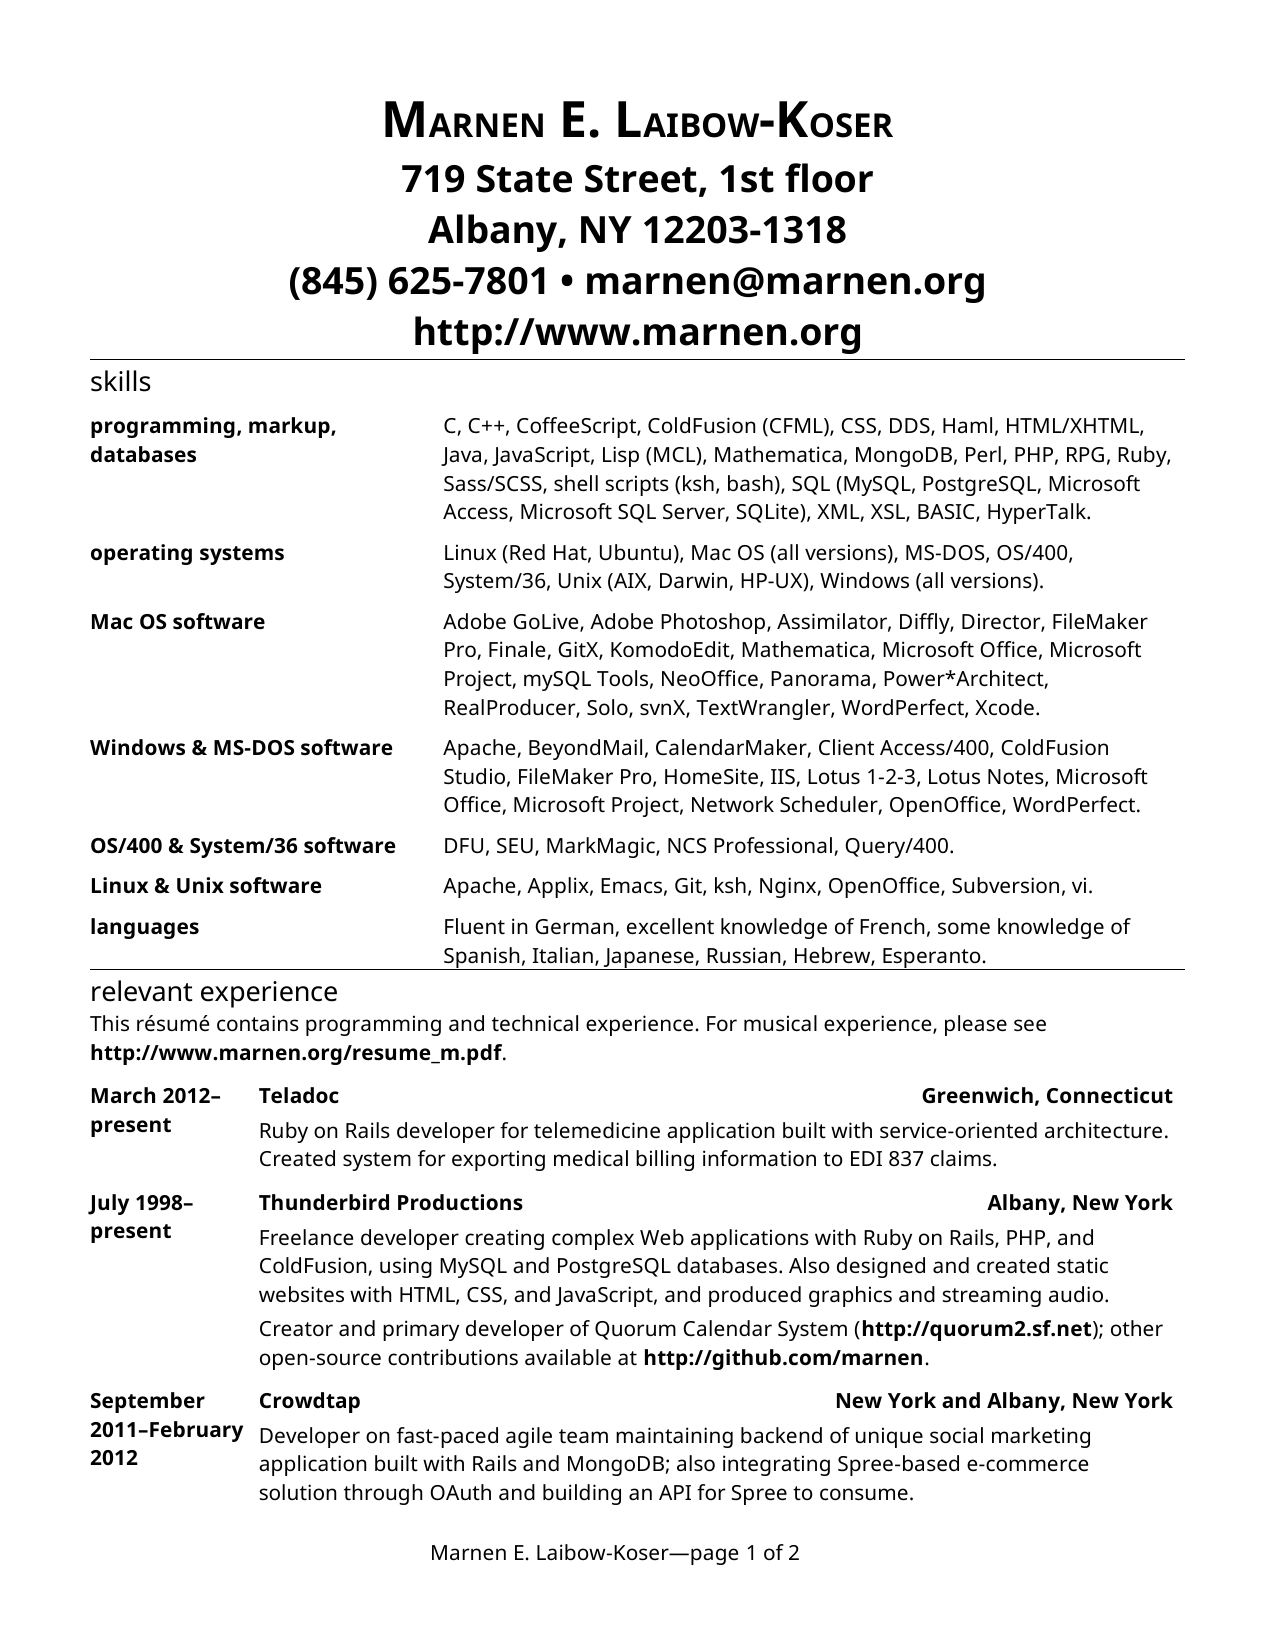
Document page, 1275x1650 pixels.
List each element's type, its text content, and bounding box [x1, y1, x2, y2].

text This résumé contains programming and technical experience. For musical experience, please see http://www.marnen.org/resume_m.pdf. [90, 1009, 1185, 1066]
table_cell DFU, SEU, MarkMagic, NCS Professional, Query/400. [443, 819, 1185, 859]
table_header programming, markup, databases [90, 399, 443, 526]
table_header March 2012–present [90, 1066, 258, 1173]
table_cell September 2011–February 2012 [90, 1371, 258, 1506]
table_cell Linux (Red Hat, Ubuntu), Mac OS (all versions), MS-DOS, OS/400, System/36, Unix (AIX, Darwin, HP-UX), Windows (all versions). [443, 526, 1185, 595]
table_cell Apache, Applix, Emacs, Git, ksh, Nginx, OpenOffice, Subversion, vi. [443, 859, 1185, 900]
table_cell Thunderbird Productions Albany, New York Freelance developer creating complex Web applications with Ruby on Rails, PHP, and ColdFusion, using MySQL and PostgreSQL databases. Also designed and created static websites with HTML, CSS, and JavaScript, and produced graphics and streaming audio. Creator and primary developer of Quorum Calendar System (http://quorum2.sf.net); other open-source contributions available at http://github.com/marnen. [259, 1173, 1185, 1371]
table_cell Windows & MS-DOS software [90, 721, 443, 819]
table_header C, C++, CoffeeScript, ColdFusion (CFML), CSS, DDS, Haml, HTML/XHTML, Java, JavaScript, Lisp (MCL), Mathematica, MongoDB, Perl, PHP, RPG, Ruby, Sass/SCSS, shell scripts (ksh, bash), SQL (MySQL, PostgreSQL, Microsoft Access, Microsoft SQL Server, SQLite), XML, XSL, BASIC, HyperTalk. [443, 399, 1185, 526]
table_header Teladoc Greenwich, Connecticut Ruby on Rails developer for telemedicine application built with service-oriented architecture. Created system for exporting medical billing information to EDI 837 claims. [259, 1066, 1185, 1173]
table_cell languages [90, 900, 443, 969]
table_cell Apache, BeyondMail, CalendarMaker, Client Access/400, ColdFusion Studio, FileMaker Pro, HomeSite, IIS, Lotus 1-2-3, Lotus Notes, Microsoft Office, Microsoft Project, Network Scheduler, OpenOffice, WordPerfect. [443, 721, 1185, 819]
table_cell Mac OS software [90, 595, 443, 721]
table_cell operating systems [90, 526, 443, 595]
table_cell OS/400 & System/36 software [90, 819, 443, 859]
table_cell Linux & Unix software [90, 859, 443, 900]
text Marnen E. Laibow-Koser 719 State Street, 1st ﬂoor Albany, NY 12203-1318 (845) 625-7801 • marnen@marnen.org http://www.marnen.org [90, 84, 1185, 356]
text relevant experience [90, 970, 1185, 1009]
table_cell Crowdtap New York and Albany, New York Developer on fast-paced agile team maintaining backend of unique social marketing application built with Rails and MongoDB; also integrating Spree-based e-commerce solution through OAuth and building an API for Spree to consume. [259, 1371, 1185, 1506]
table_cell Adobe GoLive, Adobe Photoshop, Assimilator, Diffly, Director, FileMaker Pro, Finale, GitX, KomodoEdit, Mathematica, Microsoft Office, Microsoft Project, mySQL Tools, NeoOffice, Panorama, Power*Architect, RealProducer, Solo, svnX, TextWrangler, WordPerfect, Xcode. [443, 595, 1185, 721]
text skills [90, 360, 1185, 399]
table_cell July 1998–present [90, 1173, 258, 1371]
table_cell Fluent in German, excellent knowledge of French, some knowledge of Spanish, Italian, Japanese, Russian, Hebrew, Esperanto. [443, 900, 1185, 969]
